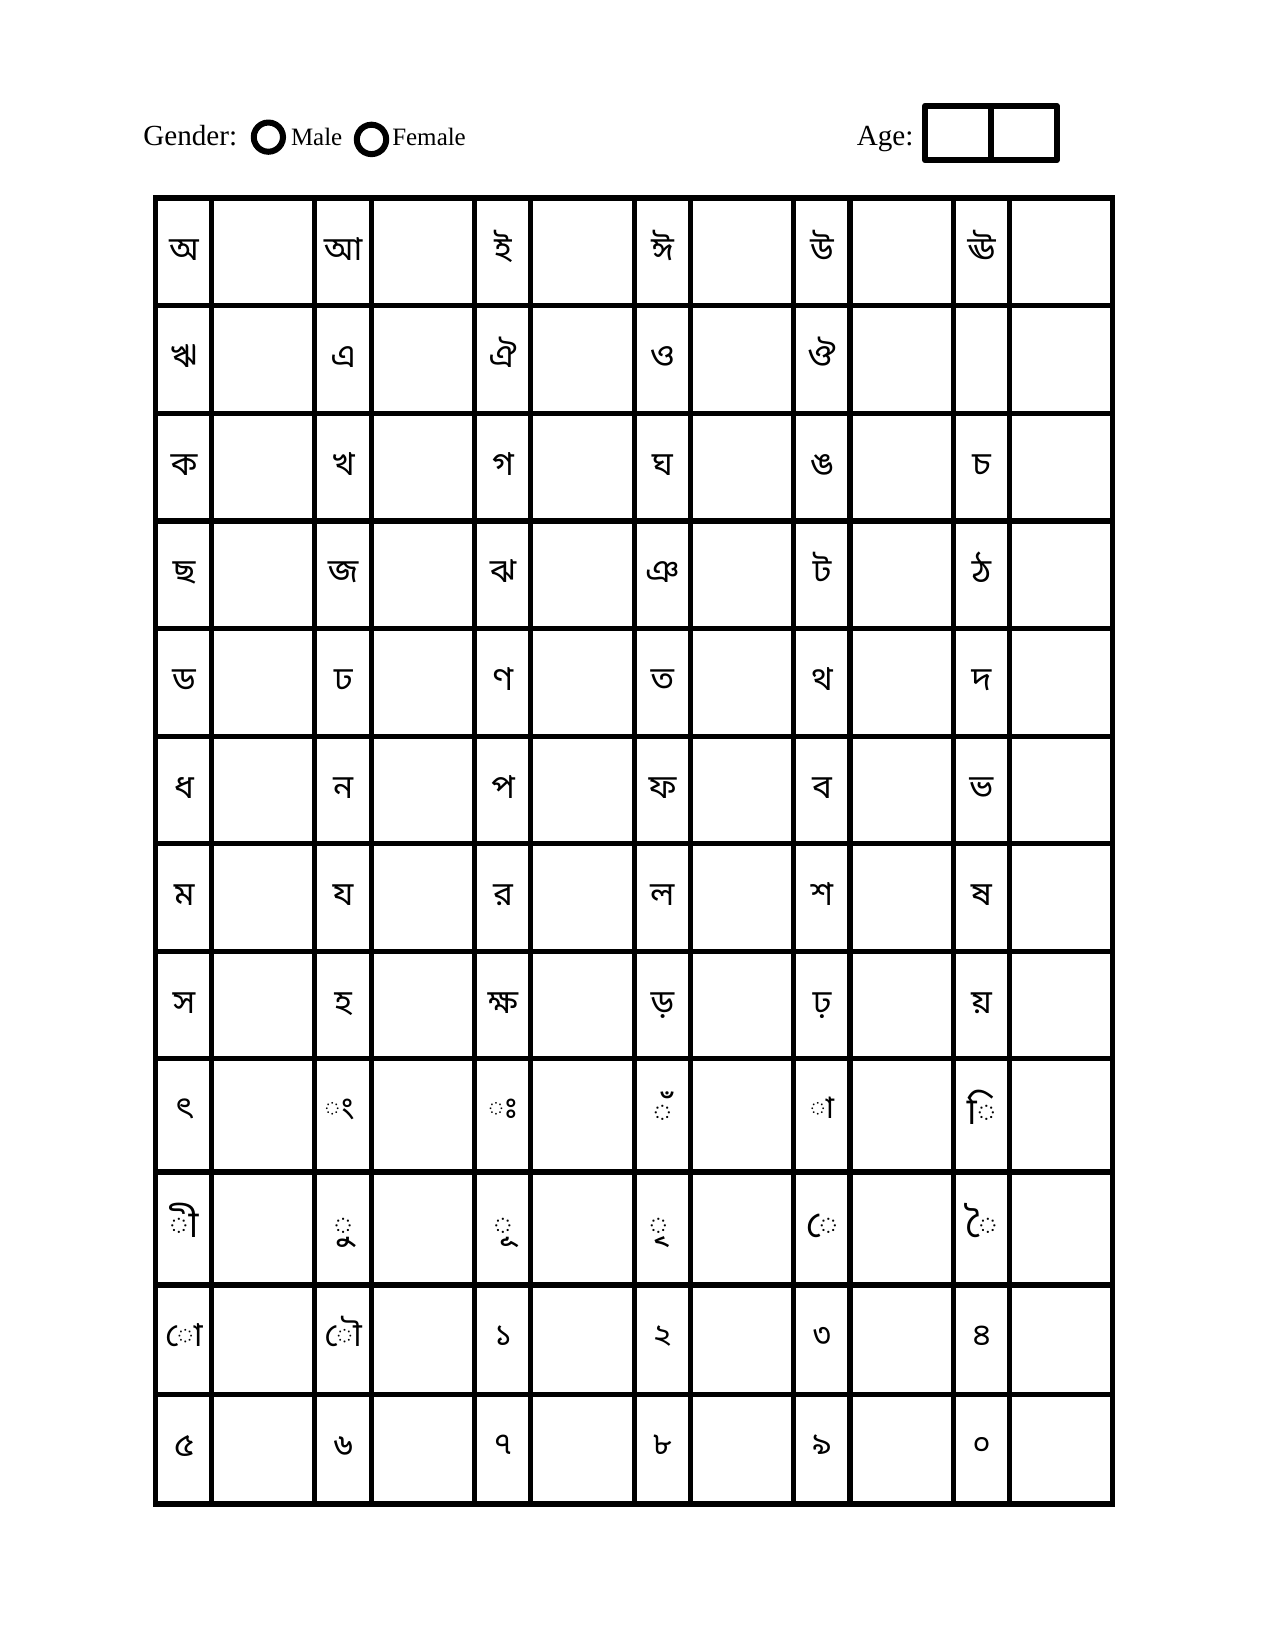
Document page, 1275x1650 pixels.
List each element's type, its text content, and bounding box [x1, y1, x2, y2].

table_header [533, 201, 632, 303]
table_cell ং [317, 1061, 369, 1169]
table_cell হ [317, 954, 369, 1056]
table_cell র [477, 846, 528, 949]
table_cell [533, 1175, 632, 1282]
table_cell [693, 308, 791, 411]
table_cell ভ [956, 739, 1007, 841]
table_cell ৃ [637, 1175, 688, 1282]
table_cell ৌ [317, 1288, 369, 1392]
table_cell ড [158, 631, 209, 733]
table_cell [853, 954, 951, 1056]
table_cell ঢ [317, 631, 369, 733]
table_header অ [158, 201, 209, 303]
table_cell ঘ [637, 416, 688, 518]
table_cell [374, 1175, 472, 1282]
table_cell ণ [477, 631, 528, 733]
table_header ঊ [956, 201, 1007, 303]
table_cell [533, 846, 632, 949]
table_cell [214, 1175, 312, 1282]
table_cell [1012, 846, 1110, 949]
table_cell [374, 308, 472, 411]
table_cell জ [317, 524, 369, 626]
table_cell দ [956, 631, 1007, 733]
table_cell ৎ [158, 1061, 209, 1169]
table_cell ক [158, 416, 209, 518]
table_cell [693, 1397, 791, 1501]
table_cell ু [317, 1175, 369, 1282]
table_cell ি [956, 1061, 1007, 1169]
table_cell ে [796, 1175, 847, 1282]
table_cell [1012, 1397, 1110, 1501]
table_cell ঋ [158, 308, 209, 411]
table_header [693, 201, 791, 303]
table_cell ফ [637, 739, 688, 841]
table_cell শ [796, 846, 847, 949]
table_cell চ [956, 416, 1007, 518]
table_cell ৮ [637, 1397, 688, 1501]
table_cell [374, 954, 472, 1056]
table_cell [214, 739, 312, 841]
table_cell [693, 739, 791, 841]
table_cell প [477, 739, 528, 841]
table_cell ব [796, 739, 847, 841]
table_header উ [796, 201, 847, 303]
table_cell [214, 631, 312, 733]
table_cell ঝ [477, 524, 528, 626]
table_cell [853, 524, 951, 626]
text Gender: Male Female Age: [118, 118, 922, 152]
table_cell ২ [637, 1288, 688, 1392]
table_header ই [477, 201, 528, 303]
table_cell [374, 846, 472, 949]
table_cell ঠ [956, 524, 1007, 626]
table_cell [693, 846, 791, 949]
table_cell [533, 308, 632, 411]
table_cell [214, 954, 312, 1056]
table_cell [693, 1175, 791, 1282]
table_cell ৭ [477, 1397, 528, 1501]
table_cell [853, 739, 951, 841]
table_cell [214, 1061, 312, 1169]
table_cell [374, 416, 472, 518]
table_cell [533, 1288, 632, 1392]
table_cell ০ [956, 1397, 1007, 1501]
table_cell ঔ [796, 308, 847, 411]
table_cell [693, 1288, 791, 1392]
table_cell ৪ [956, 1288, 1007, 1392]
table_cell স [158, 954, 209, 1056]
table_cell [1012, 739, 1110, 841]
table_header ঈ [637, 201, 688, 303]
table_cell ও [637, 308, 688, 411]
table_cell া [796, 1061, 847, 1169]
table_cell [693, 1061, 791, 1169]
table_cell [1012, 954, 1110, 1056]
table_cell [853, 846, 951, 949]
table_cell য [317, 846, 369, 949]
table_cell [853, 308, 951, 411]
table_cell ূ [477, 1175, 528, 1282]
table_cell খ [317, 416, 369, 518]
table_header [1012, 201, 1110, 303]
table_cell [853, 1061, 951, 1169]
table_cell [374, 1397, 472, 1501]
table_cell গ [477, 416, 528, 518]
table_cell ত [637, 631, 688, 733]
table_cell ড় [637, 954, 688, 1056]
table_cell [1012, 1288, 1110, 1392]
table_cell ৯ [796, 1397, 847, 1501]
table_cell [853, 416, 951, 518]
table_cell ৫ [158, 1397, 209, 1501]
table_cell [853, 1397, 951, 1501]
table_cell ক্ষ [477, 954, 528, 1056]
table_cell [853, 1175, 951, 1282]
text [1060, 118, 1157, 152]
table_cell [1012, 1175, 1110, 1282]
table_cell ো [158, 1288, 209, 1392]
table_cell ৩ [796, 1288, 847, 1392]
table_header আ [317, 201, 369, 303]
table_cell [374, 1061, 472, 1169]
table_cell ১ [477, 1288, 528, 1392]
table_cell [533, 416, 632, 518]
table_cell [374, 739, 472, 841]
table_cell ম [158, 846, 209, 949]
table_cell ঁ [637, 1061, 688, 1169]
table_cell [214, 1397, 312, 1501]
table_cell ঞ [637, 524, 688, 626]
table_cell ঢ় [796, 954, 847, 1056]
table_cell [374, 1288, 472, 1392]
table_cell [693, 954, 791, 1056]
table_cell ৬ [317, 1397, 369, 1501]
table_cell [1012, 416, 1110, 518]
table_cell [214, 524, 312, 626]
table_header [214, 201, 312, 303]
table_cell [374, 524, 472, 626]
table_cell ধ [158, 739, 209, 841]
table_cell ন [317, 739, 369, 841]
table_cell [214, 846, 312, 949]
table_cell [1012, 524, 1110, 626]
table_cell [693, 416, 791, 518]
table_cell ল [637, 846, 688, 949]
table_cell [533, 739, 632, 841]
table_cell ঙ [796, 416, 847, 518]
table_cell [533, 1061, 632, 1169]
table_cell ী [158, 1175, 209, 1282]
table_cell [1012, 308, 1110, 411]
table_cell ঐ [477, 308, 528, 411]
table_cell [853, 631, 951, 733]
table_cell [533, 1397, 632, 1501]
table_cell [533, 524, 632, 626]
table_cell ট [796, 524, 847, 626]
table_cell ঃ [477, 1061, 528, 1169]
table_cell [214, 308, 312, 411]
table_cell [693, 631, 791, 733]
table_cell ছ [158, 524, 209, 626]
table_cell [533, 631, 632, 733]
table_header [374, 201, 472, 303]
table_cell য় [956, 954, 1007, 1056]
table_cell ষ [956, 846, 1007, 949]
table_cell [1012, 1061, 1110, 1169]
table_cell [1012, 631, 1110, 733]
table_cell [533, 954, 632, 1056]
table_cell থ [796, 631, 847, 733]
table_cell [956, 308, 1007, 411]
table_cell [214, 416, 312, 518]
table_cell [693, 524, 791, 626]
table_cell [853, 1288, 951, 1392]
table_cell [214, 1288, 312, 1392]
table_header [853, 201, 951, 303]
table_cell এ [317, 308, 369, 411]
table_cell [374, 631, 472, 733]
table_cell ৈ [956, 1175, 1007, 1282]
